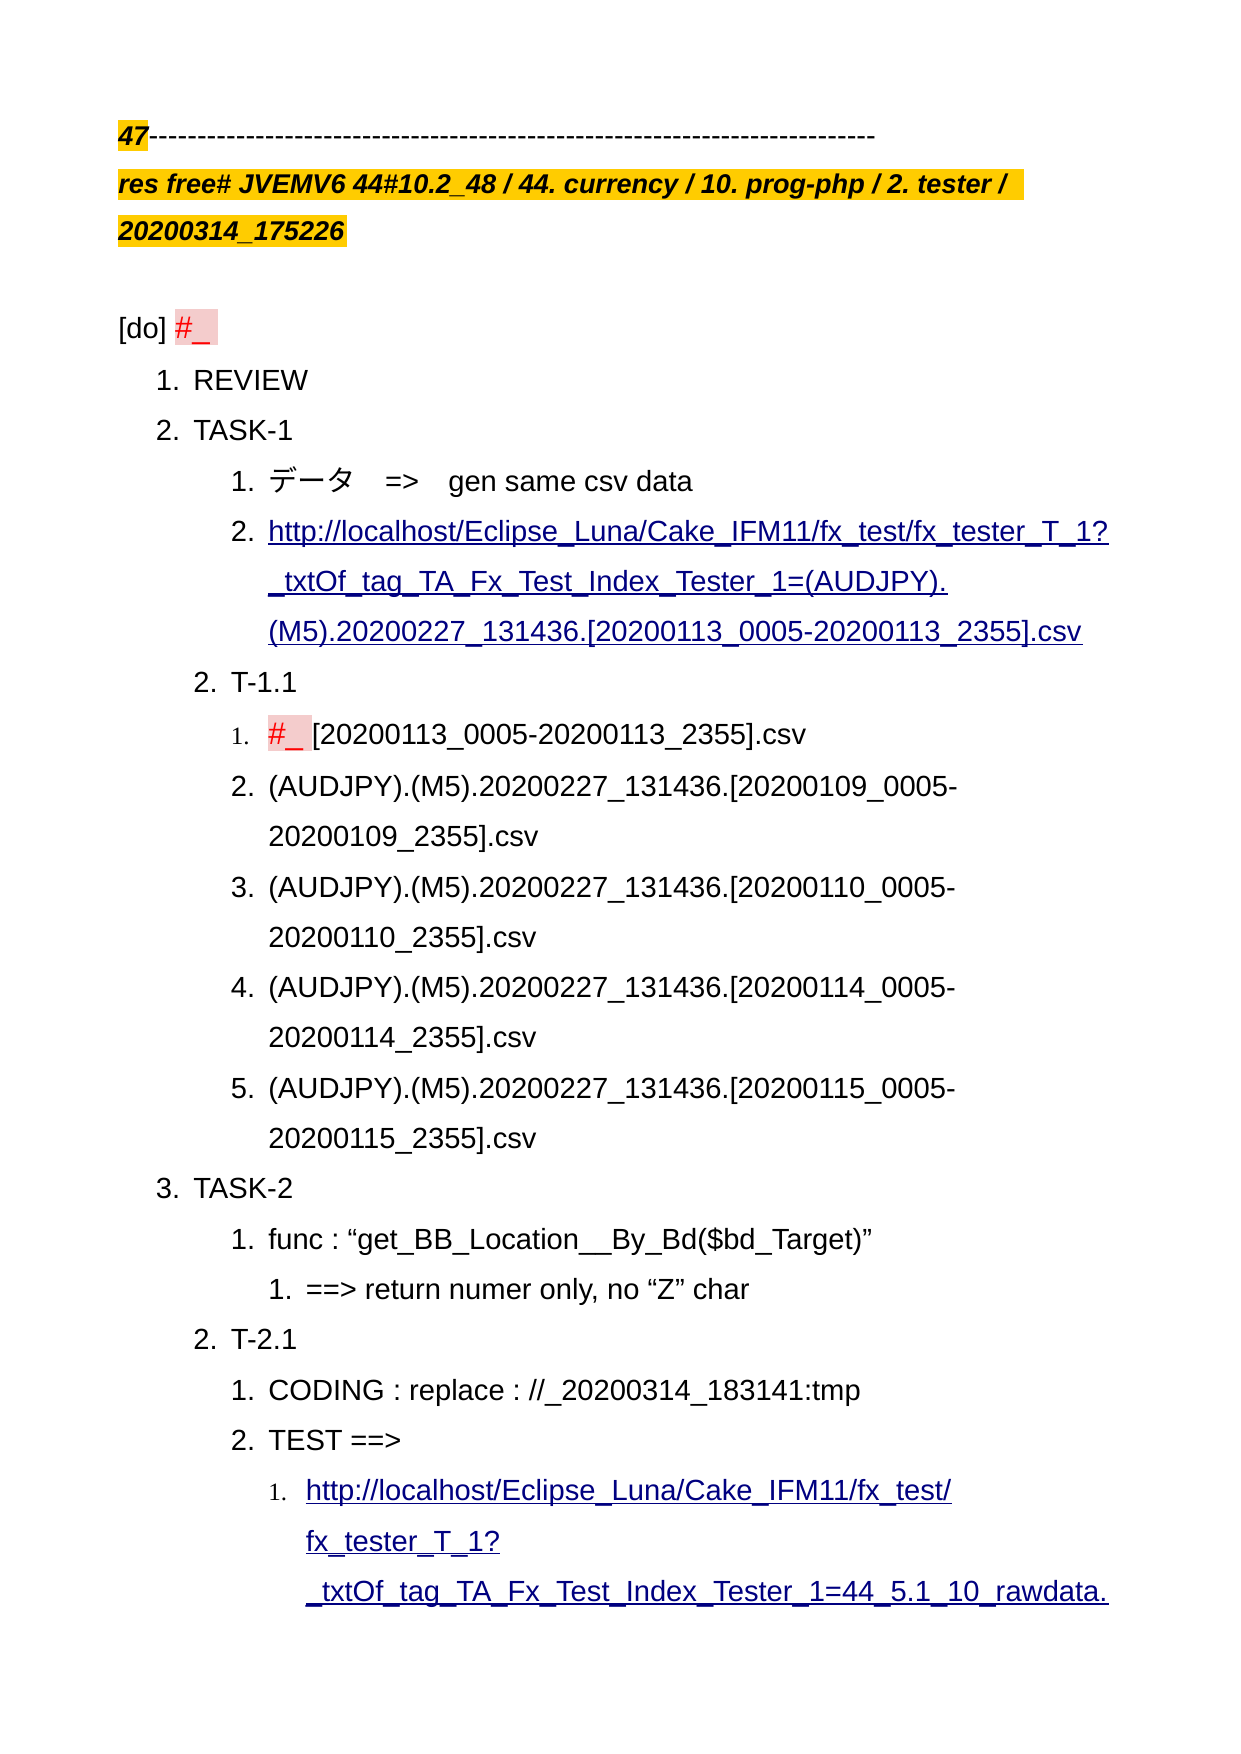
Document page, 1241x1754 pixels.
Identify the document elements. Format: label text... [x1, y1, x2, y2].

list REVIEW [156, 363, 1122, 396]
list http://localhost/Eclipse_Luna/Cake_IFM11/fx_test/fx_tester_T_1?_txtOf_tag_TA_Fx_Test_Index_Tester_1=(AUDJPY).(M5).20200227_131436.[20200113_0005-20200113_2355].csv [231, 514, 1122, 648]
list (AUDJPY).(M5).20200227_131436.[20200110_0005-20200110_2355].csv [231, 869, 1122, 953]
list ==> return numer only, no “Z” char [268, 1272, 1122, 1306]
text [do] #_ [118, 309, 1122, 345]
list #_ [20200113_0005-20200113_2355].csv [231, 715, 1122, 751]
text res free# JVEMV6 44#10.2_48 / 44. currency / 10. prog-php / 2. tester / 20200314_175226 [118, 168, 1122, 247]
list http://localhost/Eclipse_Luna/Cake_IFM11/fx_test/fx_tester_T_1?_txtOf_tag_TA_Fx_Test_Index_Tester_1=44_5.1_10_rawdata. [268, 1473, 1122, 1607]
list TASK-2 [156, 1171, 1122, 1205]
text 47--------------------------------------------------------------------------- [118, 118, 1122, 152]
list データ => gen same csv data [231, 463, 1122, 497]
list T-2.1 [193, 1322, 1122, 1356]
list T-1.1 [193, 665, 1122, 698]
list TEST ==> [231, 1423, 1122, 1457]
list (AUDJPY).(M5).20200227_131436.[20200109_0005-20200109_2355].csv [231, 769, 1122, 853]
list TASK-1 [156, 413, 1122, 447]
list CODING : replace : //_20200314_183141:tmp [231, 1373, 1122, 1406]
list (AUDJPY).(M5).20200227_131436.[20200114_0005-20200114_2355].csv [231, 970, 1122, 1054]
list (AUDJPY).(M5).20200227_131436.[20200115_0005-20200115_2355].csv [231, 1071, 1122, 1155]
list func : “get_BB_Location__By_Bd($bd_Target)” [231, 1222, 1122, 1255]
